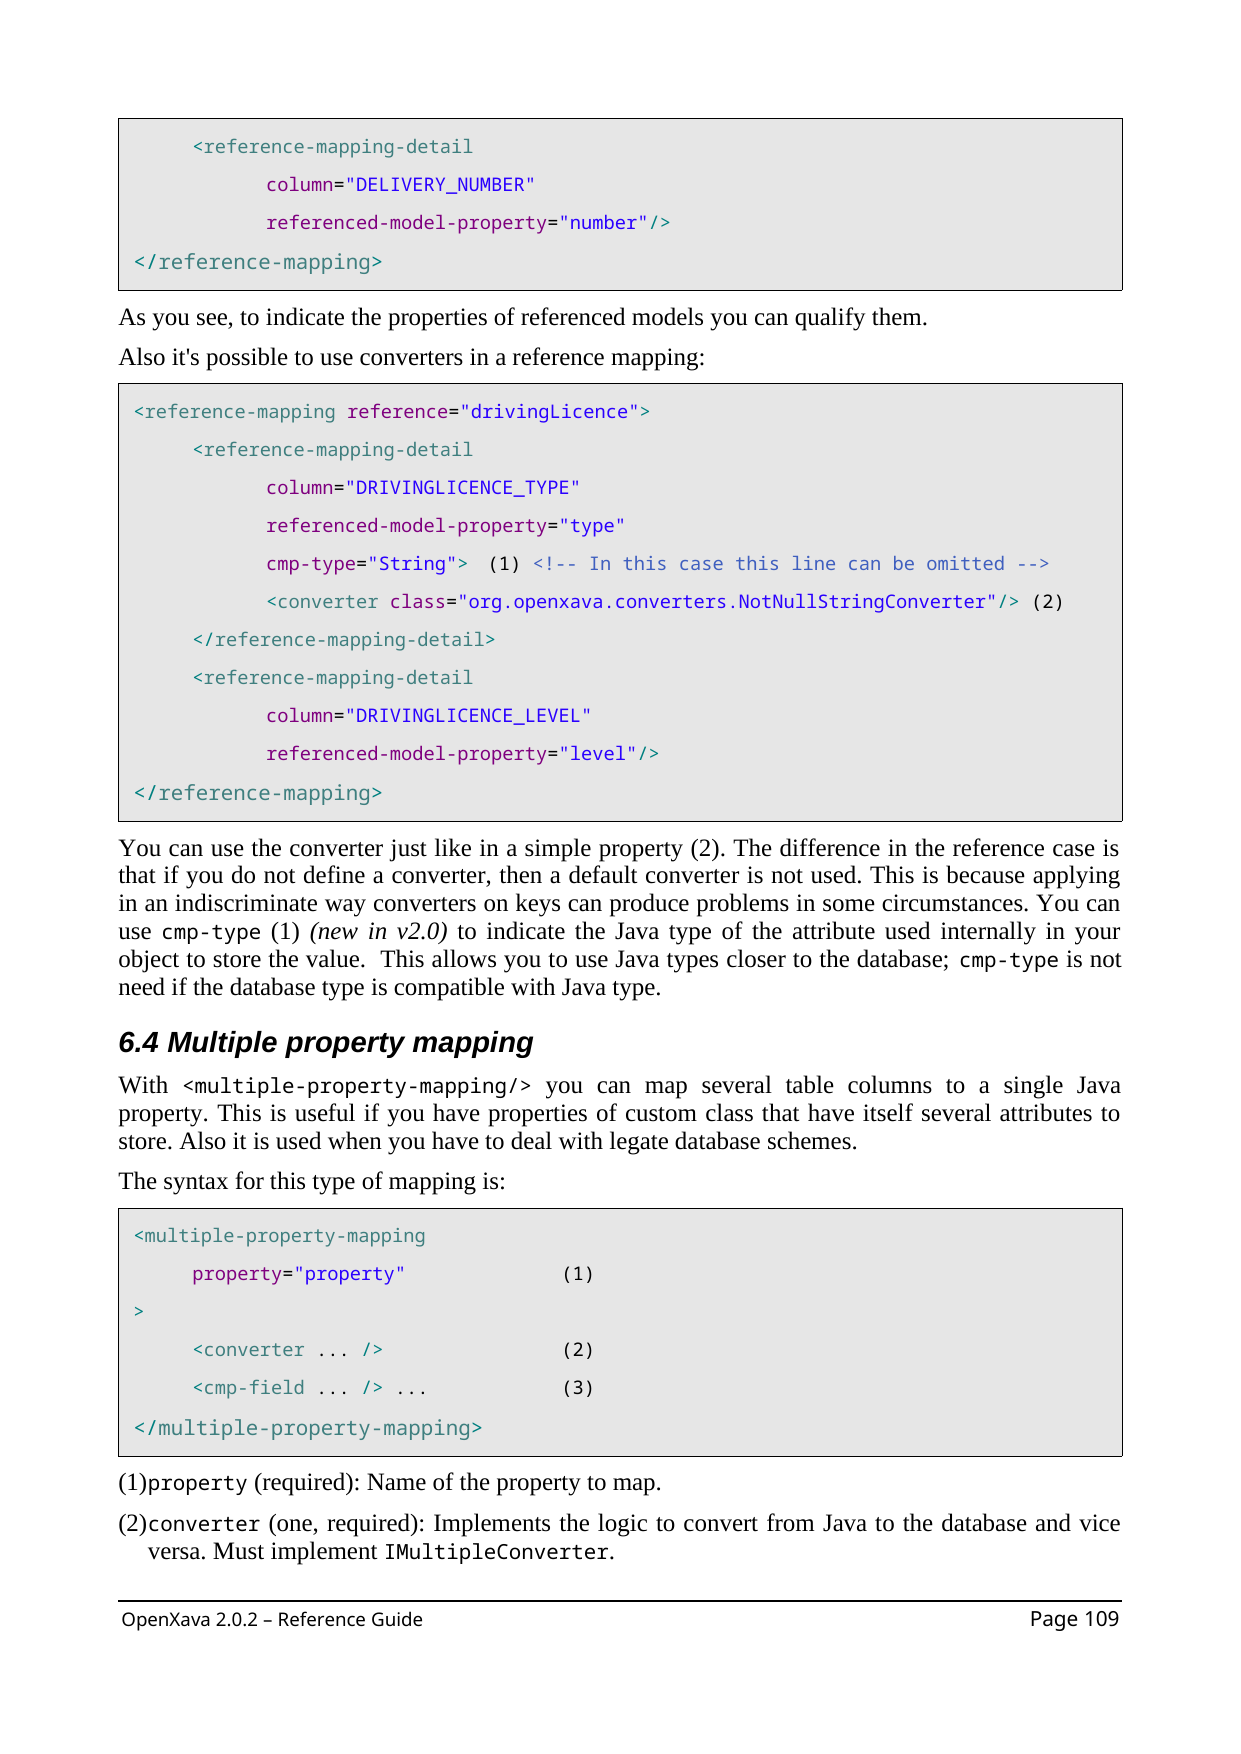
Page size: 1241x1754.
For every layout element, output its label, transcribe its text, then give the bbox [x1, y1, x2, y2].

text <multiple-property-mapping [119, 1209, 1122, 1246]
text > [119, 1284, 1122, 1322]
list converter (one, required): Implements the logic to convert from Java to the database and vice versa. Must implement IMultipleConverter. [118, 1509, 1122, 1566]
text You can use the converter just like in a simple property (2). The difference in the reference case is that if you do not define a converter, then a default converter is not used. This is because applying in an indiscriminate way converters on keys can produce problems in some circumstances. You can use cmp-type (1) (new in v2.0) to indicate the Java type of the attribute used internally in your object to store the value. This allows you to use Java types closer to the database; cmp-type is not need if the database type is compatible with Java type. [118, 834, 1122, 1001]
text referenced-model-property="level"/> [119, 725, 1122, 763]
text <converter ... /> (2) [119, 1322, 1122, 1360]
text referenced-model-property="number"/> [119, 194, 1122, 232]
text Also it's possible to use converters in a reference mapping: [118, 343, 1122, 371]
text <converter class="org.openxava.converters.NotNullStringConverter"/> (2) [119, 573, 1122, 611]
text property="property" (1) [119, 1246, 1122, 1284]
text <reference-mapping-detail [119, 649, 1122, 687]
text The syntax for this type of mapping is: [118, 1167, 1122, 1195]
list property (required): Name of the property to map. [118, 1468, 1122, 1497]
text With <multiple-property-mapping/> you can map several table columns to a single Java property. This is useful if you have properties of custom class that have itself several attributes to store. Also it is used when you have to deal with legate database schemes. [118, 1071, 1122, 1155]
text column="DELIVERY_NUMBER" [119, 156, 1122, 194]
text </multiple-property-mapping> [119, 1398, 1122, 1456]
text referenced-model-property="type" [119, 497, 1122, 535]
text </reference-mapping> [119, 232, 1122, 290]
text </reference-mapping> [119, 763, 1122, 821]
text column="DRIVINGLICENCE_LEVEL" [119, 687, 1122, 725]
subtitle Multiple property mapping [118, 1026, 1122, 1059]
text <reference-mapping reference="drivingLicence"> [119, 384, 1122, 421]
text column="DRIVINGLICENCE_TYPE" [119, 459, 1122, 497]
text </reference-mapping-detail> [119, 611, 1122, 649]
text <reference-mapping-detail [119, 421, 1122, 459]
text <reference-mapping-detail [119, 119, 1122, 156]
text As you see, to indicate the properties of referenced models you can qualify them. [118, 303, 1122, 330]
text <cmp-field ... /> ... (3) [119, 1360, 1122, 1398]
text cmp-type="String"> (1) <!-- In this case this line can be omitted --> [119, 535, 1122, 573]
